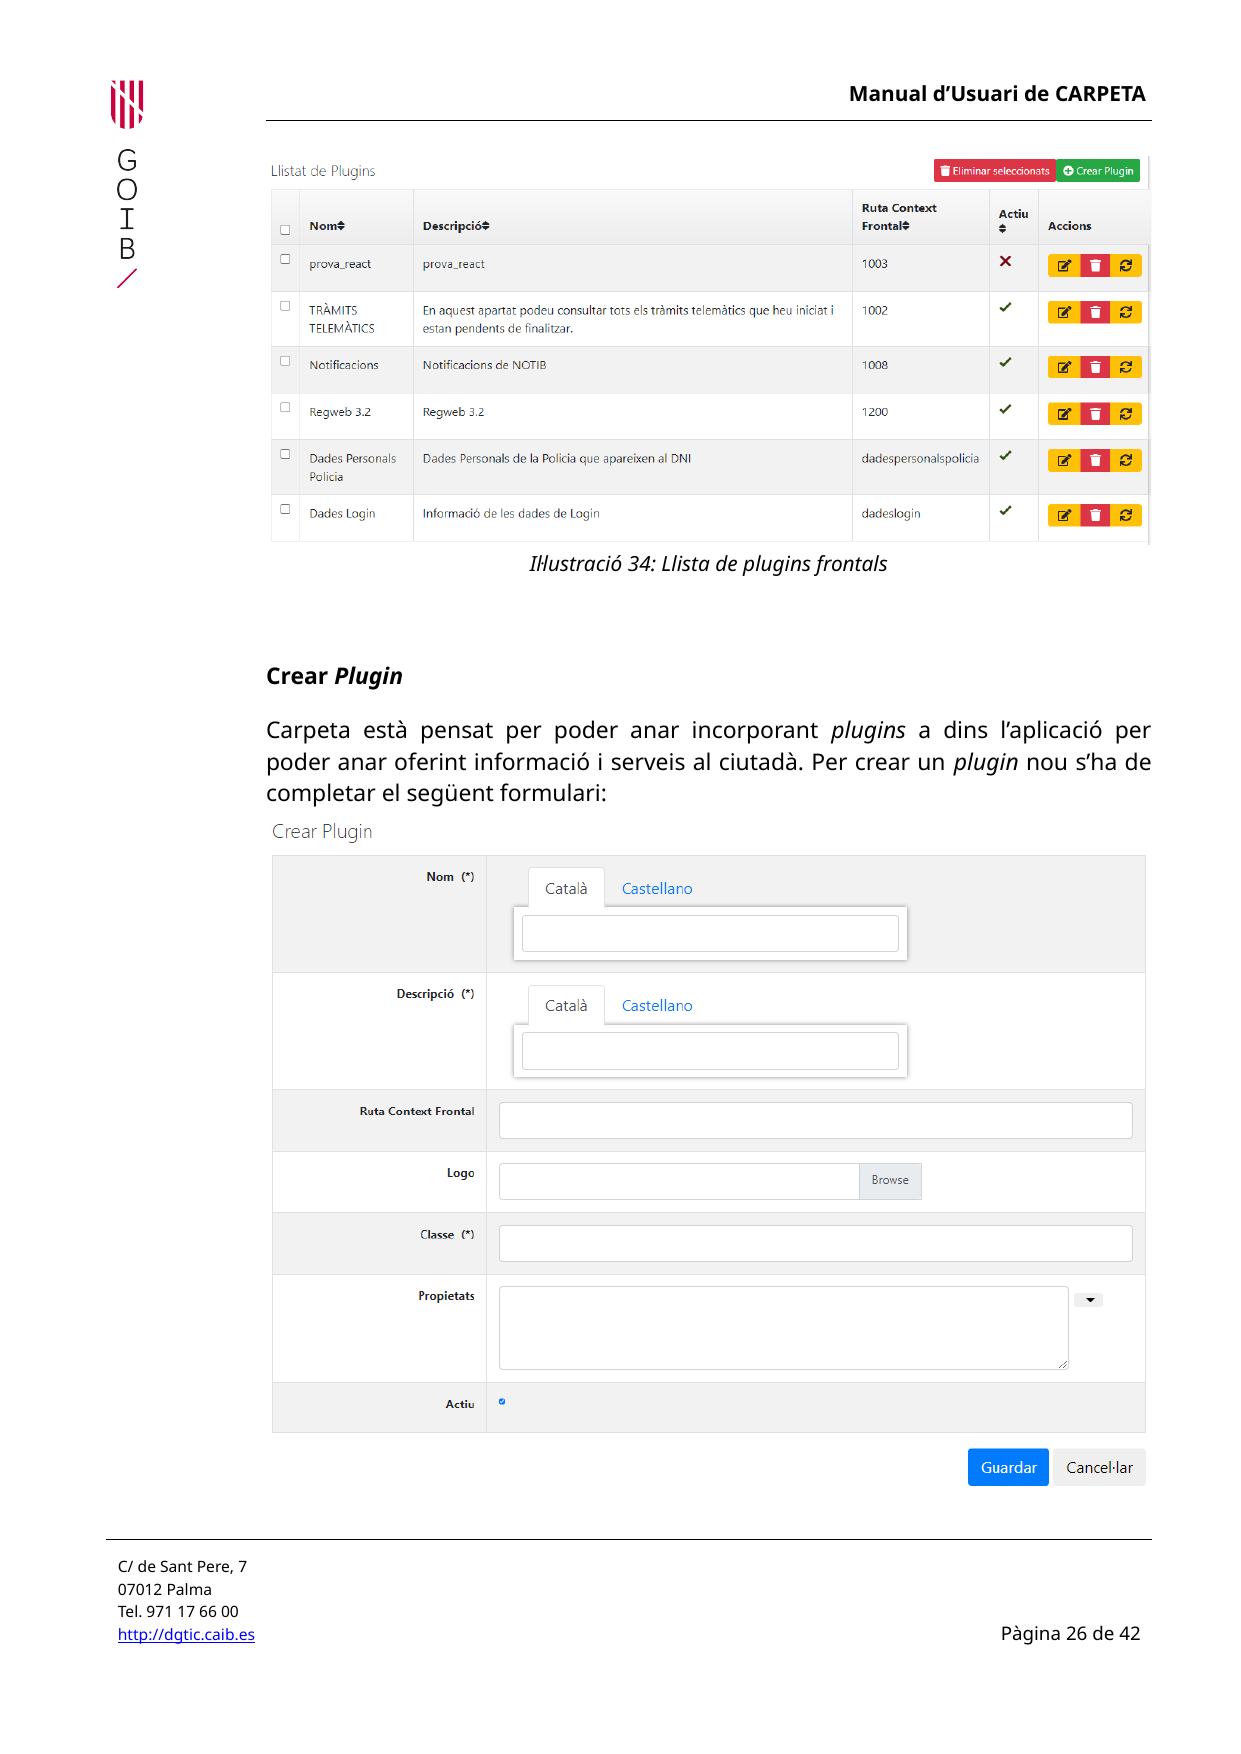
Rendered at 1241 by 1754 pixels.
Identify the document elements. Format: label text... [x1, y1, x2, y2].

picture [265, 820, 1152, 1490]
list Crear Plugin [266, 659, 1152, 691]
picture [265, 156, 1152, 545]
text Il·lustració 34: Llista de plugins frontals [266, 545, 1152, 577]
list Carpeta està pensat per poder anar incorporant plugins a dins l’aplicació per poder anar oferint informació i serveis al ciutadà. Per crear un plugin nou s’ha de completar el següent formulari: [266, 714, 1152, 808]
picture [82, 57, 172, 319]
